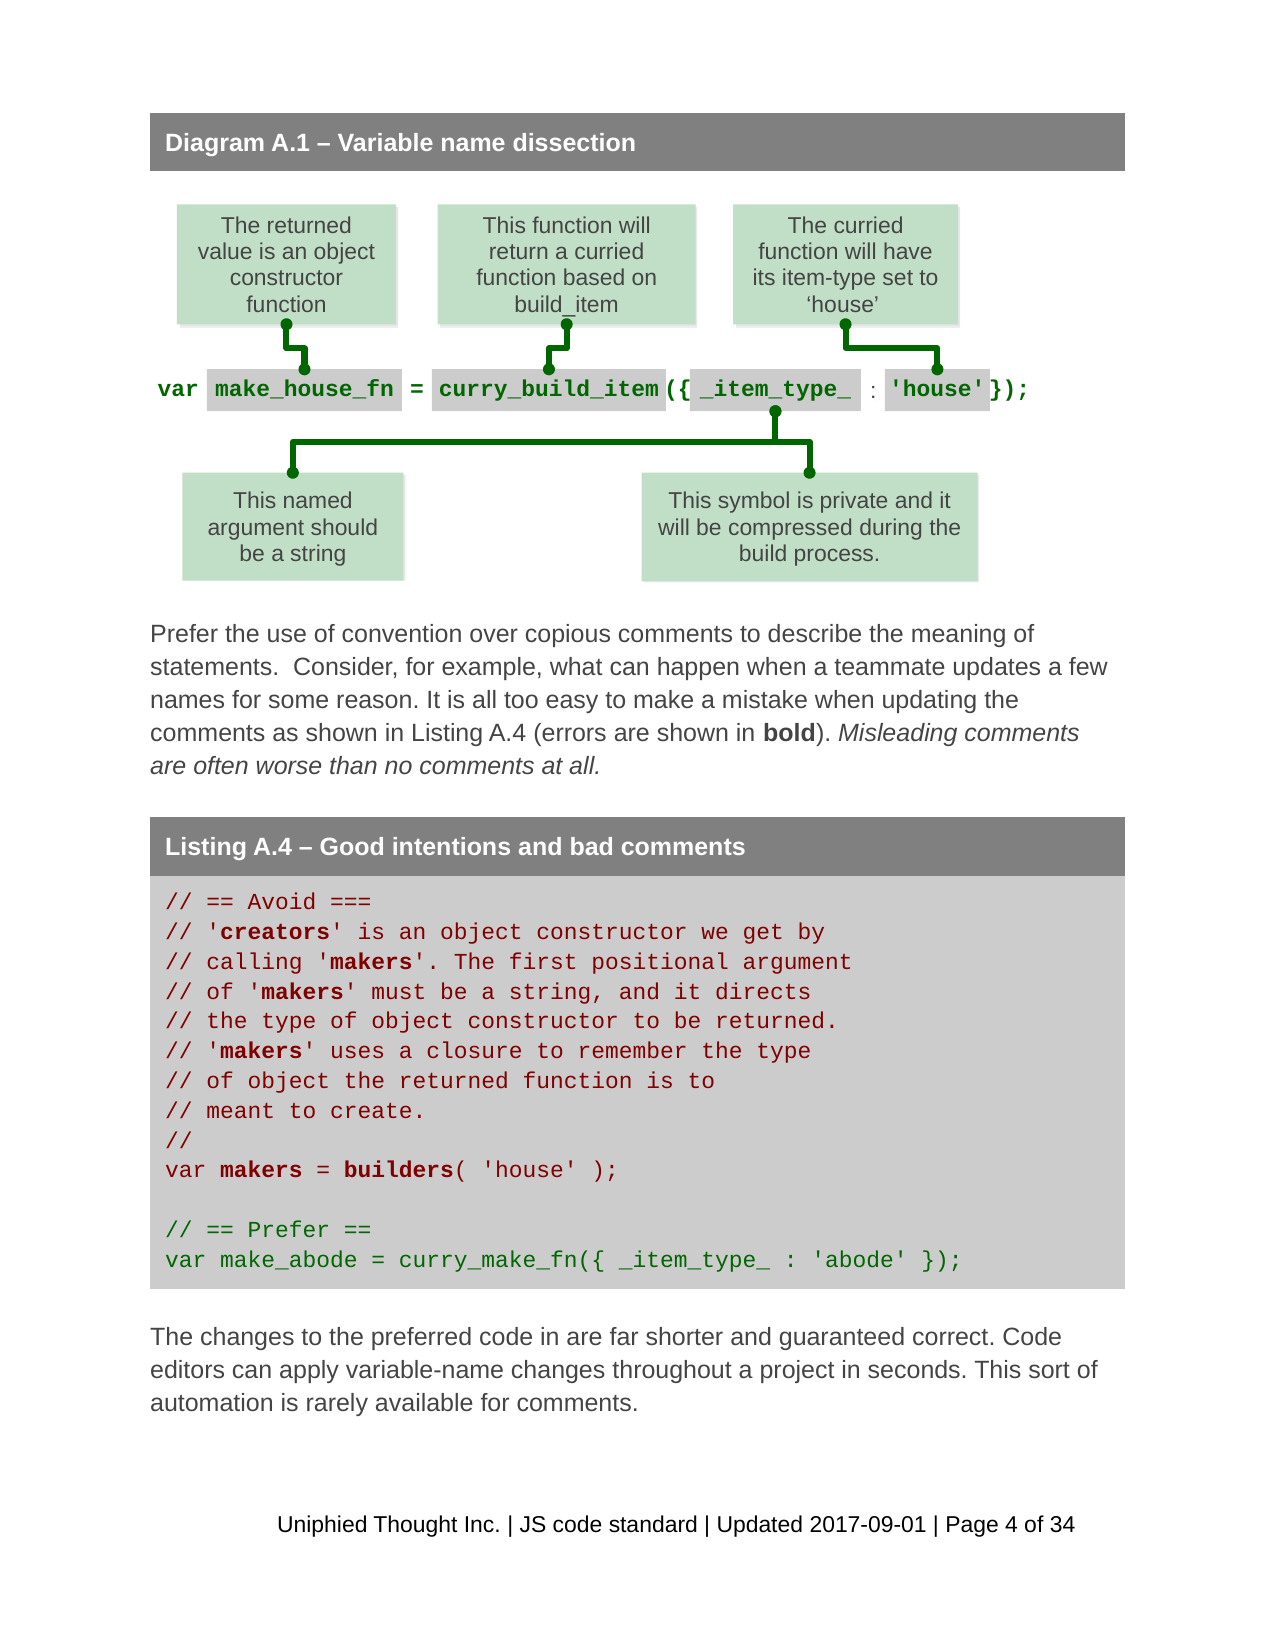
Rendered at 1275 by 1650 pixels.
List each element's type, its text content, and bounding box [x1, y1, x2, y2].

text Prefer the use of convention over copious comments to describe the meaning of statements. Consider, for example, what can happen when a teammate updates a few names for some reason. It is all too easy to make a mistake when updating the comments as shown in Listing A.4 (errors are shown in bold). Misleading comments are often worse than no comments at all. [150, 619, 1125, 779]
table_header Listing A.4 – Good intentions and bad comments [150, 817, 1125, 876]
table_header Diagram A.1 – Variable name dissection [150, 113, 1125, 171]
table_cell // == Avoid === // 'creators' is an object constructor we get by // calling 'makers'. The first positional argument // of 'makers' must be a string, and it directs // the type of object constructor to be returned. // 'makers' uses a closure to remember the type // of object the returned function is to // meant to create. // var makers = builders( 'house' ); // == Prefer == var make_abode = curry_make_fn({ _item_type_ : 'abode' }); [150, 876, 1125, 1289]
text The changes to the preferred code in are far shorter and guaranteed correct. Code editors can apply variable-name changes throughout a project in seconds. This sort of automation is rarely available for comments. [150, 1322, 1125, 1417]
